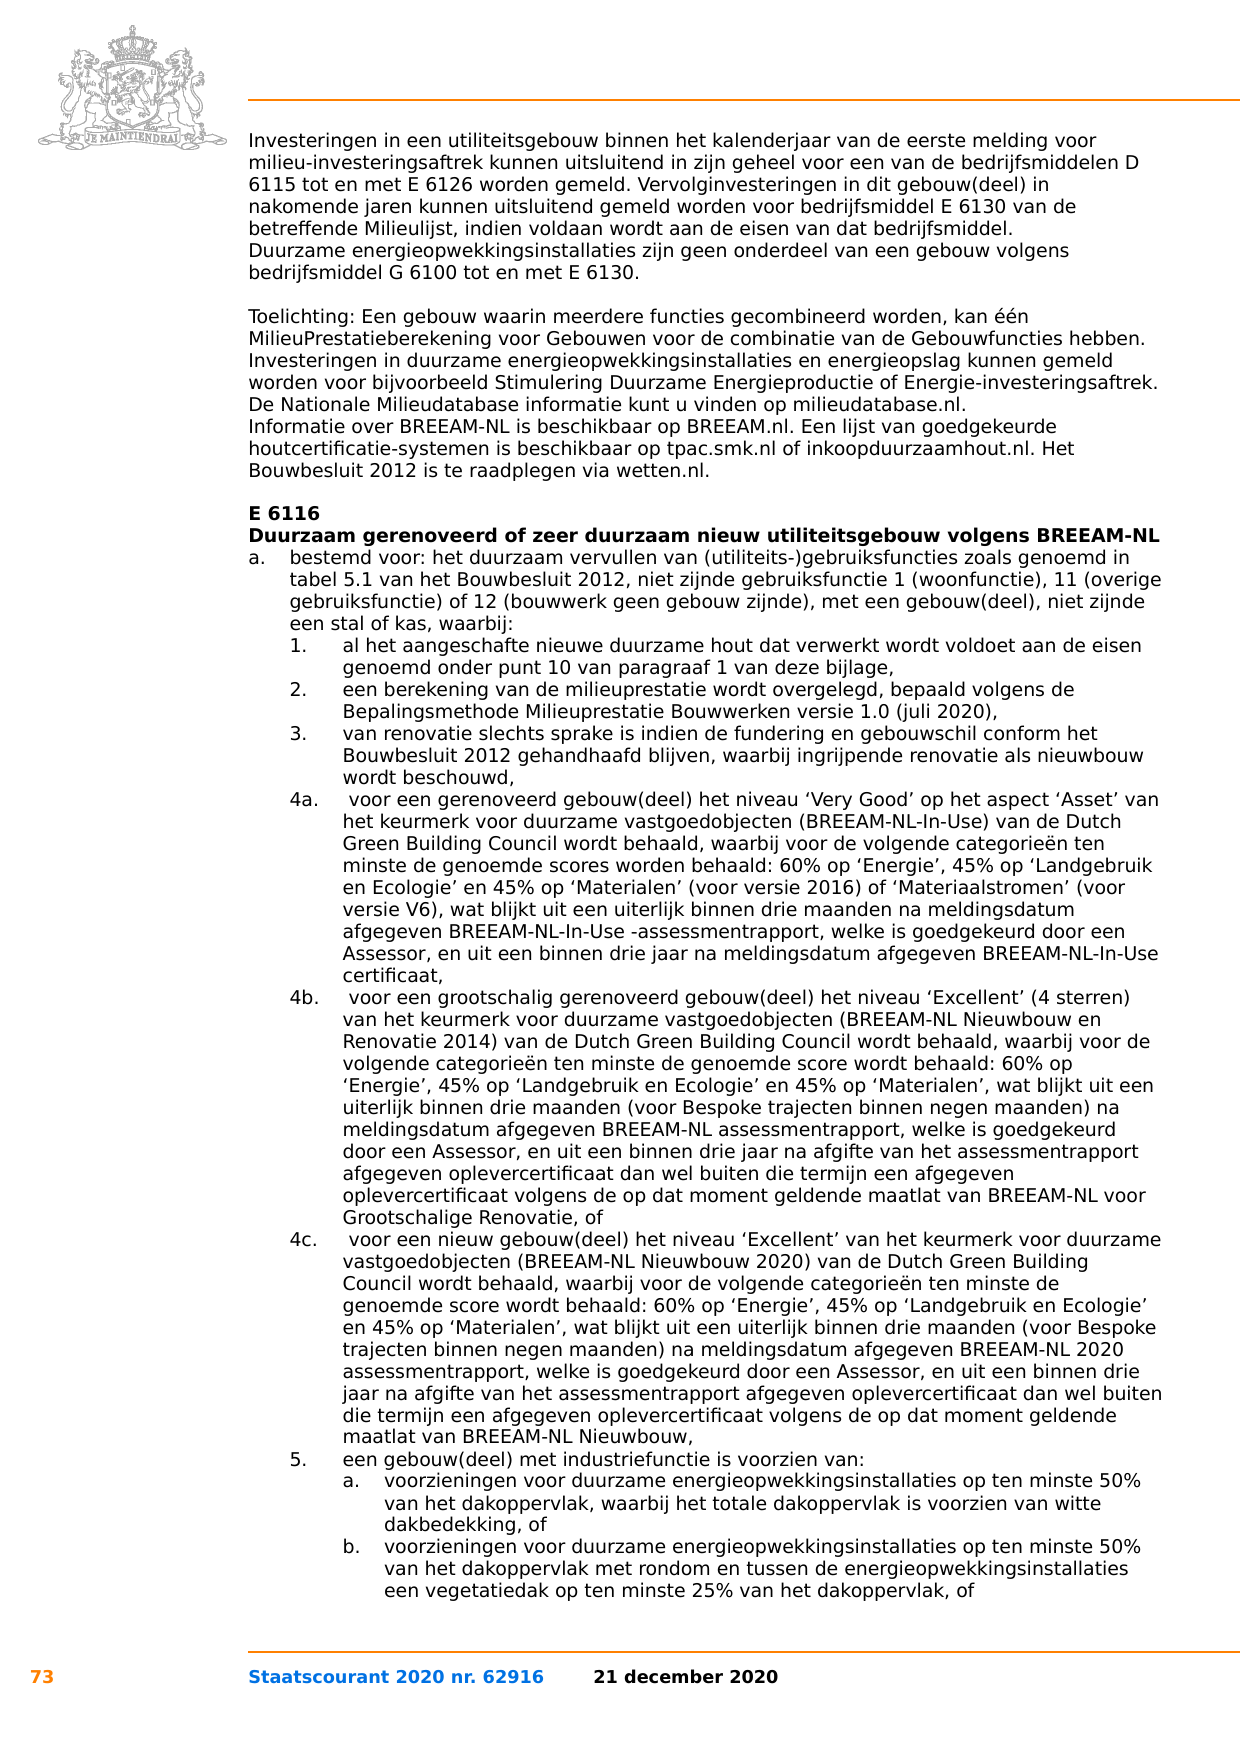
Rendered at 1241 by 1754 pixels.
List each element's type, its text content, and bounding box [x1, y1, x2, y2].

text 5. een gebouw(deel) met industriefunctie is voorzien van: [289, 1448, 1163, 1470]
text Toelichting: Een gebouw waarin meerdere functies gecombineerd worden, kan één MilieuPrestatieberekening voor Gebouwen voor de combinatie van de Gebouwfuncties hebben. Investeringen in duurzame energieopwekkingsinstallaties en energieopslag kunnen gemeld worden voor bijvoorbeeld Stimulering Duurzame Energieproductie of Energie-investeringsaftrek. De Nationale Milieudatabase informatie kunt u vinden op milieudatabase.nl. [248, 306, 1163, 416]
text Duurzame energieopwekkingsinstallaties zijn geen onderdeel van een gebouw volgens bedrijfsmiddel G 6100 tot en met E 6130. [248, 240, 1163, 284]
text b. voorzieningen voor duurzame energieopwekkingsinstallaties op ten minste 50% van het dakoppervlak met rondom en tussen de energieopwekkingsinstallaties een vegetatiedak op ten minste 25% van het dakoppervlak, of [342, 1536, 1163, 1602]
text 4c. voor een nieuw gebouw(deel) het niveau ‘Excellent’ van het keurmerk voor duurzame vastgoedobjecten (BREEAM-NL Nieuwbouw 2020) van de Dutch Green Building Council wordt behaald, waarbij voor de volgende categorieën ten minste de genoemde score wordt behaald: 60% op ‘Energie’, 45% op ‘Landgebruik en Ecologie’ en 45% op ‘Materialen’, wat blijkt uit een uiterlijk binnen drie maanden (voor Bespoke trajecten binnen negen maanden) na meldingsdatum afgegeven BREEAM-NL 2020 assessmentrapport, welke is goedgekeurd door een Assessor, en uit een binnen drie jaar na afgifte van het assessmentrapport afgegeven oplevercertificaat dan wel buiten die termijn een afgegeven oplevercertificaat volgens de op dat moment geldende maatlat van BREEAM-NL Nieuwbouw, [289, 1229, 1163, 1448]
picture [38, 25, 227, 150]
text E 6116 [248, 503, 1163, 525]
text a. bestemd voor: het duurzaam vervullen van (utiliteits-)gebruiksfuncties zoals genoemd in tabel 5.1 van het Bouwbesluit 2012, niet zijnde gebruiksfunctie 1 (woonfunctie), 11 (overige gebruiksfunctie) of 12 (bouwwerk geen gebouw zijnde), met een gebouw(deel), niet zijnde een stal of kas, waarbij: [248, 547, 1163, 635]
text 3. van renovatie slechts sprake is indien de fundering en gebouwschil conform het Bouwbesluit 2012 gehandhaafd blijven, waarbij ingrijpende renovatie als nieuwbouw wordt beschouwd, [289, 723, 1163, 789]
text 2. een berekening van de milieuprestatie wordt overgelegd, bepaald volgens de Bepalingsmethode Milieuprestatie Bouwwerken versie 1.0 (juli 2020), [289, 679, 1163, 723]
text 4a. voor een gerenoveerd gebouw(deel) het niveau ‘Very Good’ op het aspect ‘Asset’ van het keurmerk voor duurzame vastgoedobjecten (BREEAM-NL-In-Use) van de Dutch Green Building Council wordt behaald, waarbij voor de volgende categorieën ten minste de genoemde scores worden behaald: 60% op ‘Energie’, 45% op ‘Landgebruik en Ecologie’ en 45% op ‘Materialen’ (voor versie 2016) of ‘Materiaalstromen’ (voor versie V6), wat blijkt uit een uiterlijk binnen drie maanden na meldingsdatum afgegeven BREEAM-NL-In-Use -assessmentrapport, welke is goedgekeurd door een Assessor, en uit een binnen drie jaar na meldingsdatum afgegeven BREEAM-NL-In-Use certificaat, [289, 789, 1163, 987]
text Informatie over BREEAM-NL is beschikbaar op BREEAM.nl. Een lijst van goedgekeurde houtcertificatie-systemen is beschikbaar op tpac.smk.nl of inkoopduurzaamhout.nl. Het Bouwbesluit 2012 is te raadplegen via wetten.nl. [248, 416, 1163, 481]
text Investeringen in een utiliteitsgebouw binnen het kalenderjaar van de eerste melding voor milieu-investeringsaftrek kunnen uitsluitend in zijn geheel voor een van de bedrijfsmiddelen D 6115 tot en met E 6126 worden gemeld. Vervolginvesteringen in dit gebouw(deel) in nakomende jaren kunnen uitsluitend gemeld worden voor bedrijfsmiddel E 6130 van de betreffende Milieulijst, indien voldaan wordt aan de eisen van dat bedrijfsmiddel. [248, 130, 1163, 240]
text 1. al het aangeschafte nieuwe duurzame hout dat verwerkt wordt voldoet aan de eisen genoemd onder punt 10 van paragraaf 1 van deze bijlage, [289, 635, 1163, 679]
text a. voorzieningen voor duurzame energieopwekkingsinstallaties op ten minste 50% van het dakoppervlak, waarbij het totale dakoppervlak is voorzien van witte dakbedekking, of [342, 1470, 1163, 1536]
text Duurzaam gerenoveerd of zeer duurzaam nieuw utiliteitsgebouw volgens BREEAM-NL [248, 525, 1163, 547]
text 4b. voor een grootschalig gerenoveerd gebouw(deel) het niveau ‘Excellent’ (4 sterren) van het keurmerk voor duurzame vastgoedobjecten (BREEAM-NL Nieuwbouw en Renovatie 2014) van de Dutch Green Building Council wordt behaald, waarbij voor de volgende categorieën ten minste de genoemde score wordt behaald: 60% op ‘Energie’, 45% op ‘Landgebruik en Ecologie’ en 45% op ‘Materialen’, wat blijkt uit een uiterlijk binnen drie maanden (voor Bespoke trajecten binnen negen maanden) na meldingsdatum afgegeven BREEAM-NL assessmentrapport, welke is goedgekeurd door een Assessor, en uit een binnen drie jaar na afgifte van het assessmentrapport afgegeven oplevercertificaat dan wel buiten die termijn een afgegeven oplevercertificaat volgens de op dat moment geldende maatlat van BREEAM-NL voor Grootschalige Renovatie, of [289, 987, 1163, 1229]
